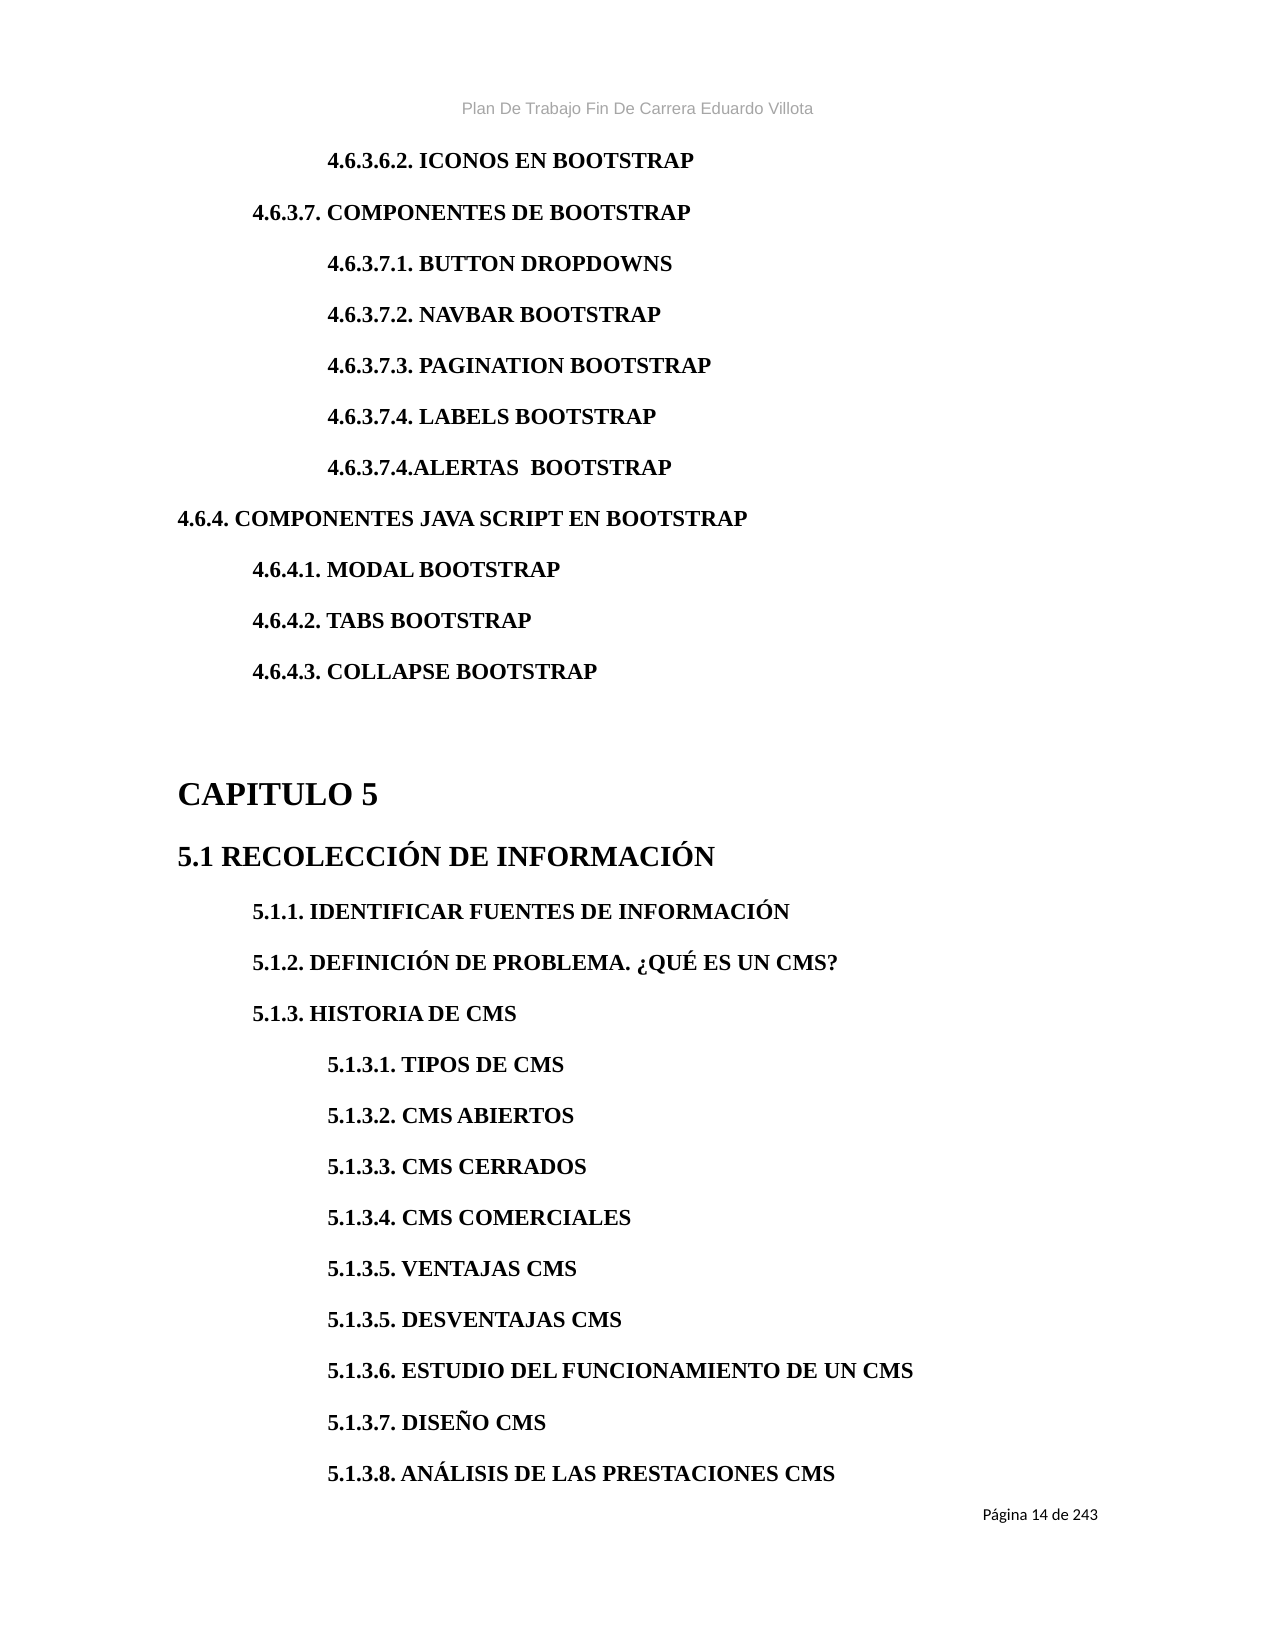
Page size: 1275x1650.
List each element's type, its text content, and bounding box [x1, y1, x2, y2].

text 5.1.3. HISTORIA DE CMS [177, 1000, 1098, 1027]
text CAPITULO 5 [177, 774, 1098, 812]
text 5.1.3.7. DISEÑO CMS [177, 1409, 1098, 1435]
text 5.1.3.3. CMS CERRADOS [177, 1153, 1098, 1180]
text 5.1.3.4. CMS COMERCIALES [177, 1204, 1098, 1231]
text 5.1.3.5. DESVENTAJAS CMS [177, 1307, 1098, 1333]
text 4.6.3.7.4.ALERTAS BOOTSTRAP [177, 454, 1098, 480]
text 4.6.4.2. TABS BOOTSTRAP [177, 607, 1098, 633]
text 4.6.3.7.1. BUTTON DROPDOWNS [177, 250, 1098, 276]
text 5.1.3.5. VENTAJAS CMS [177, 1256, 1098, 1282]
text 5.1.3.2. CMS ABIERTOS [177, 1102, 1098, 1129]
text 4.6.4.3. COLLAPSE BOOTSTRAP [177, 658, 1098, 684]
text 4.6.4. COMPONENTES JAVA SCRIPT EN BOOTSTRAP [177, 505, 1098, 531]
text 4.6.3.7.2. NAVBAR BOOTSTRAP [177, 301, 1098, 327]
text 4.6.3.7. COMPONENTES DE BOOTSTRAP [177, 199, 1098, 225]
text 4.6.4.1. MODAL BOOTSTRAP [177, 556, 1098, 582]
text 4.6.3.7.3. PAGINATION BOOTSTRAP [177, 352, 1098, 378]
text 5.1.3.1. TIPOS DE CMS [177, 1051, 1098, 1078]
text 5.1.2. DEFINICIÓN DE PROBLEMA. ¿QUÉ ES UN CMS? [177, 949, 1098, 976]
text 5.1.3.6. ESTUDIO DEL FUNCIONAMIENTO DE UN CMS [177, 1358, 1098, 1384]
text 5.1.3.8. ANÁLISIS DE LAS PRESTACIONES CMS [177, 1460, 1098, 1486]
text 5.1 RECOLECCIÓN DE INFORMACIÓN [177, 839, 1098, 872]
text 4.6.3.6.2. ICONOS EN BOOTSTRAP [177, 148, 1098, 174]
text 4.6.3.7.4. LABELS BOOTSTRAP [177, 403, 1098, 429]
text 5.1.1. IDENTIFICAR FUENTES DE INFORMACIÓN [177, 898, 1098, 924]
